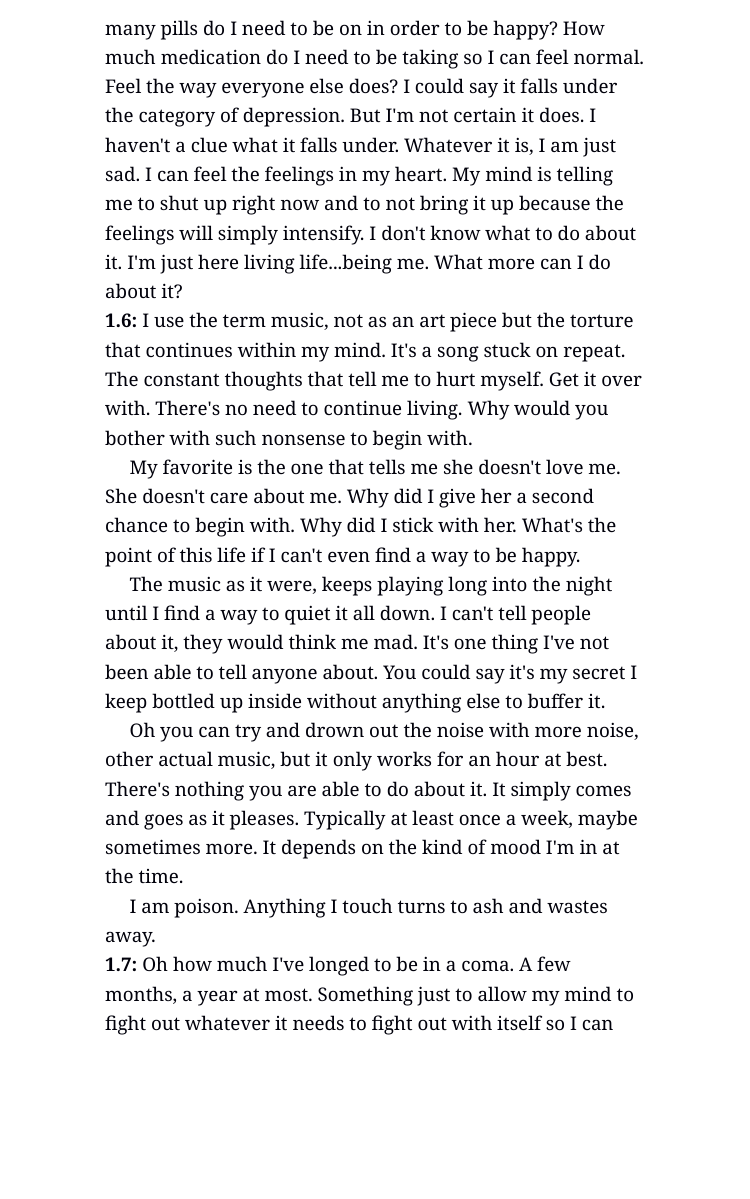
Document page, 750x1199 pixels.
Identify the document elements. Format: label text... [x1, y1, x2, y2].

text My favorite is the one that tells me she doesn't love me. She doesn't care about me. Why did I give her a second chance to begin with. Why did I stick with her. What's the point of this life if I can't even find a way to be happy. [105, 454, 645, 567]
text I am poison. Anything I touch turns to ash and wastes away. [105, 893, 645, 948]
text 1.7: Oh how much I've longed to be in a coma. A few months, a year at most. Something just to allow my mind to fight out whatever it needs to fight out with itself so I can [105, 952, 645, 1036]
text many pills do I need to be on in order to be happy? How much medication do I need to be taking so I can feel normal. Feel the way everyone else does? I could say it falls under the category of depression. But I'm not certain it does. I haven't a clue what it falls under. Whatever it is, I am just sad. I can feel the feelings in my heart. My mind is telling me to shut up right now and to not bring it up because the feelings will simply intensify. I don't know what to do about it. I'm just here living life...being me. What more can I do about it? [105, 15, 645, 304]
text The music as it were, keeps playing long into the night until I find a way to quiet it all down. I can't tell people about it, they would think me mad. It's one thing I've not been able to tell anyone about. You could say it's my secret I keep bottled up inside without anything else to buffer it. [105, 571, 645, 714]
text Oh you can try and drown out the noise with more noise, other actual music, but it only works for an hour at best. There's nothing you are able to do about it. It simply comes and goes as it pleases. Typically at least once a week, maybe sometimes more. It depends on the kind of mood I'm in at the time. [105, 717, 645, 889]
text 1.6: I use the term music, not as an art piece but the torture that continues within my mind. It's a song stuck on repeat. The constant thoughts that tell me to hurt myself. Get it over with. There's no need to continue living. Why would you bother with such nonsense to begin with. [105, 308, 645, 450]
